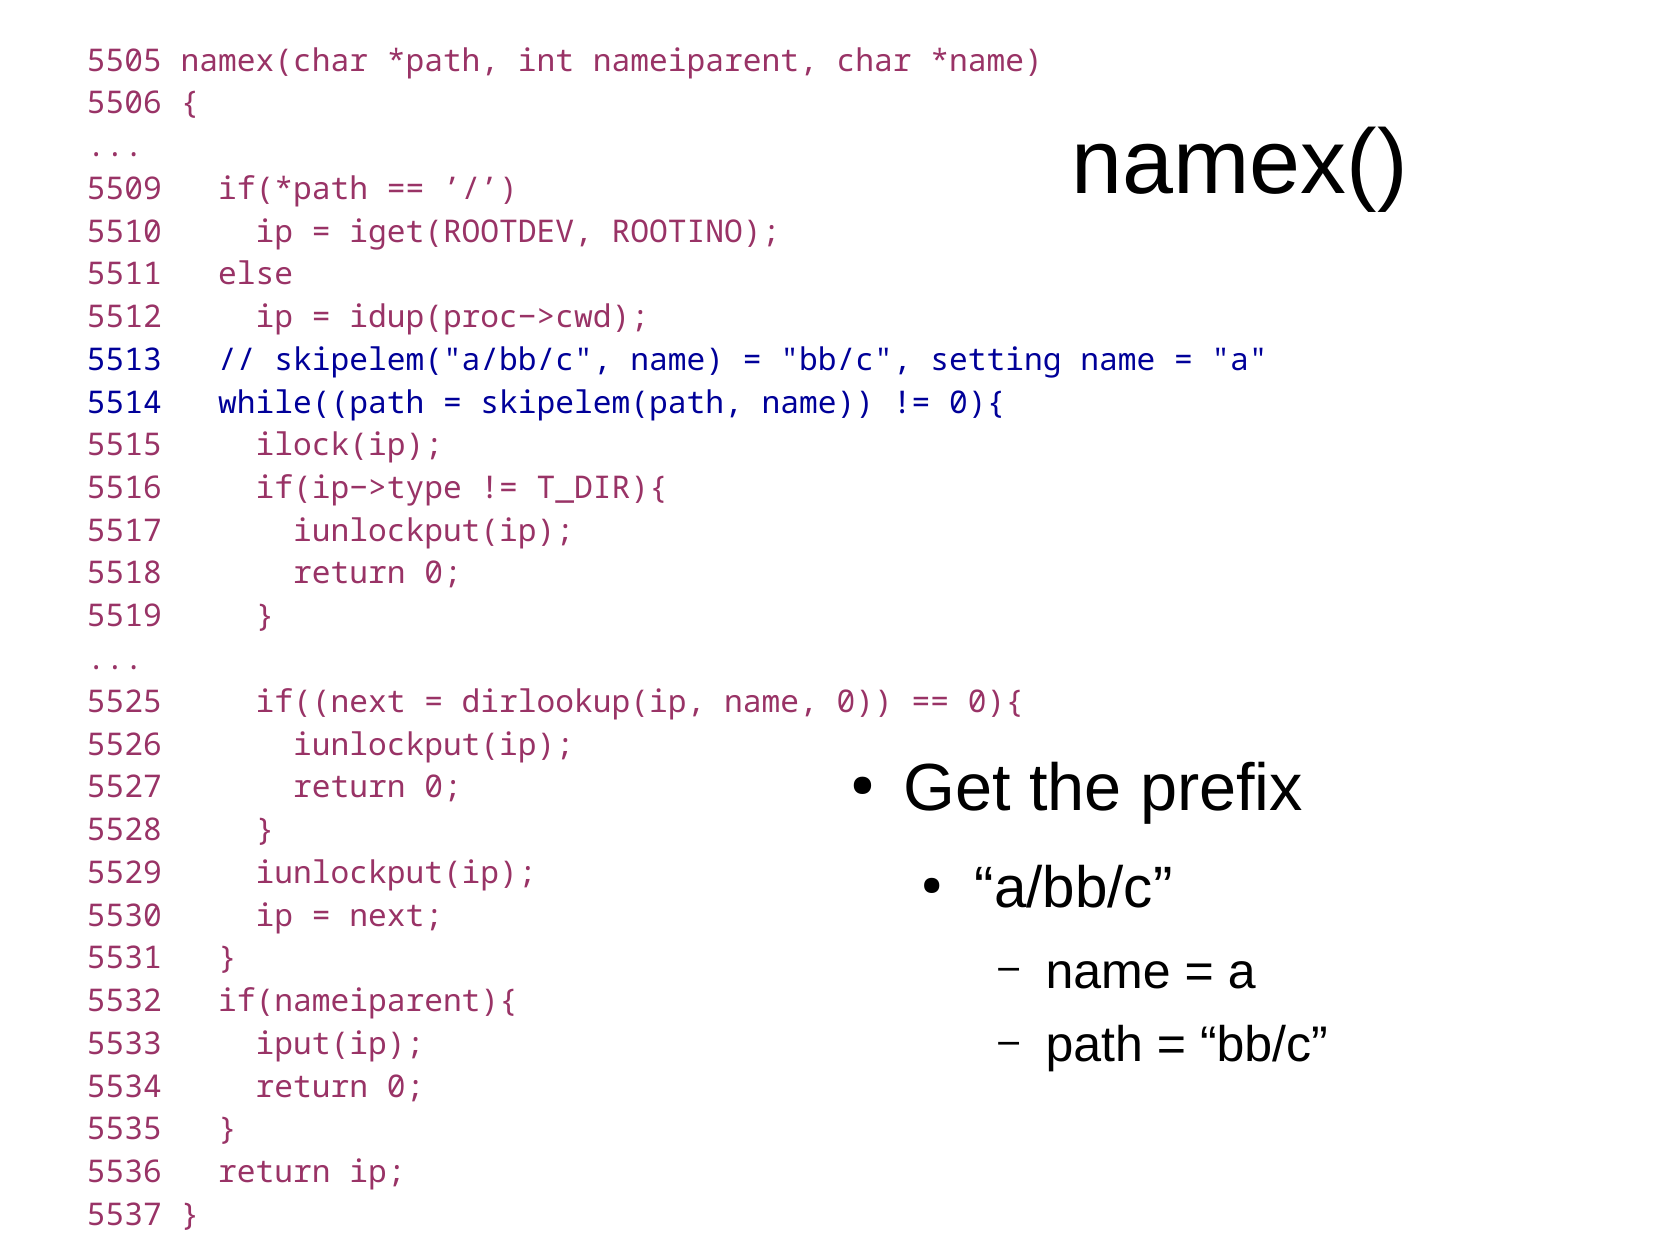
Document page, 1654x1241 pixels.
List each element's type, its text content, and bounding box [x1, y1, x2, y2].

list 5505 namex(char *path, int nameiparent, char *name) 5506 { ... 5509 if(*path == ’/’) 5510 ip = iget(ROOTDEV, ROOTINO); 5511 else 5512 ip = idup(proc−>cwd); 5513 // skipelem("a/bb/c", name) = "bb/c", setting name = "a" 5514 while((path = skipelem(path, name)) != 0){ 5515 ilock(ip); 5516 if(ip−>type != T_DIR){ 5517 iunlockput(ip); 5518 return 0; 5519 } ... 5525 if((next = dirlookup(ip, name, 0)) == 0){ 5526 iunlockput(ip); 5527 return 0; 5528 } 5529 iunlockput(ip); 5530 ip = next; 5531 } 5532 if(nameiparent){ 5533 iput(ip); 5534 return 0; 5535 } 5536 return ip; 5537 } [86, 37, 1576, 1238]
list Get the prefix “a/bb/c” name = a path = “bb/c” [832, 750, 1576, 1210]
